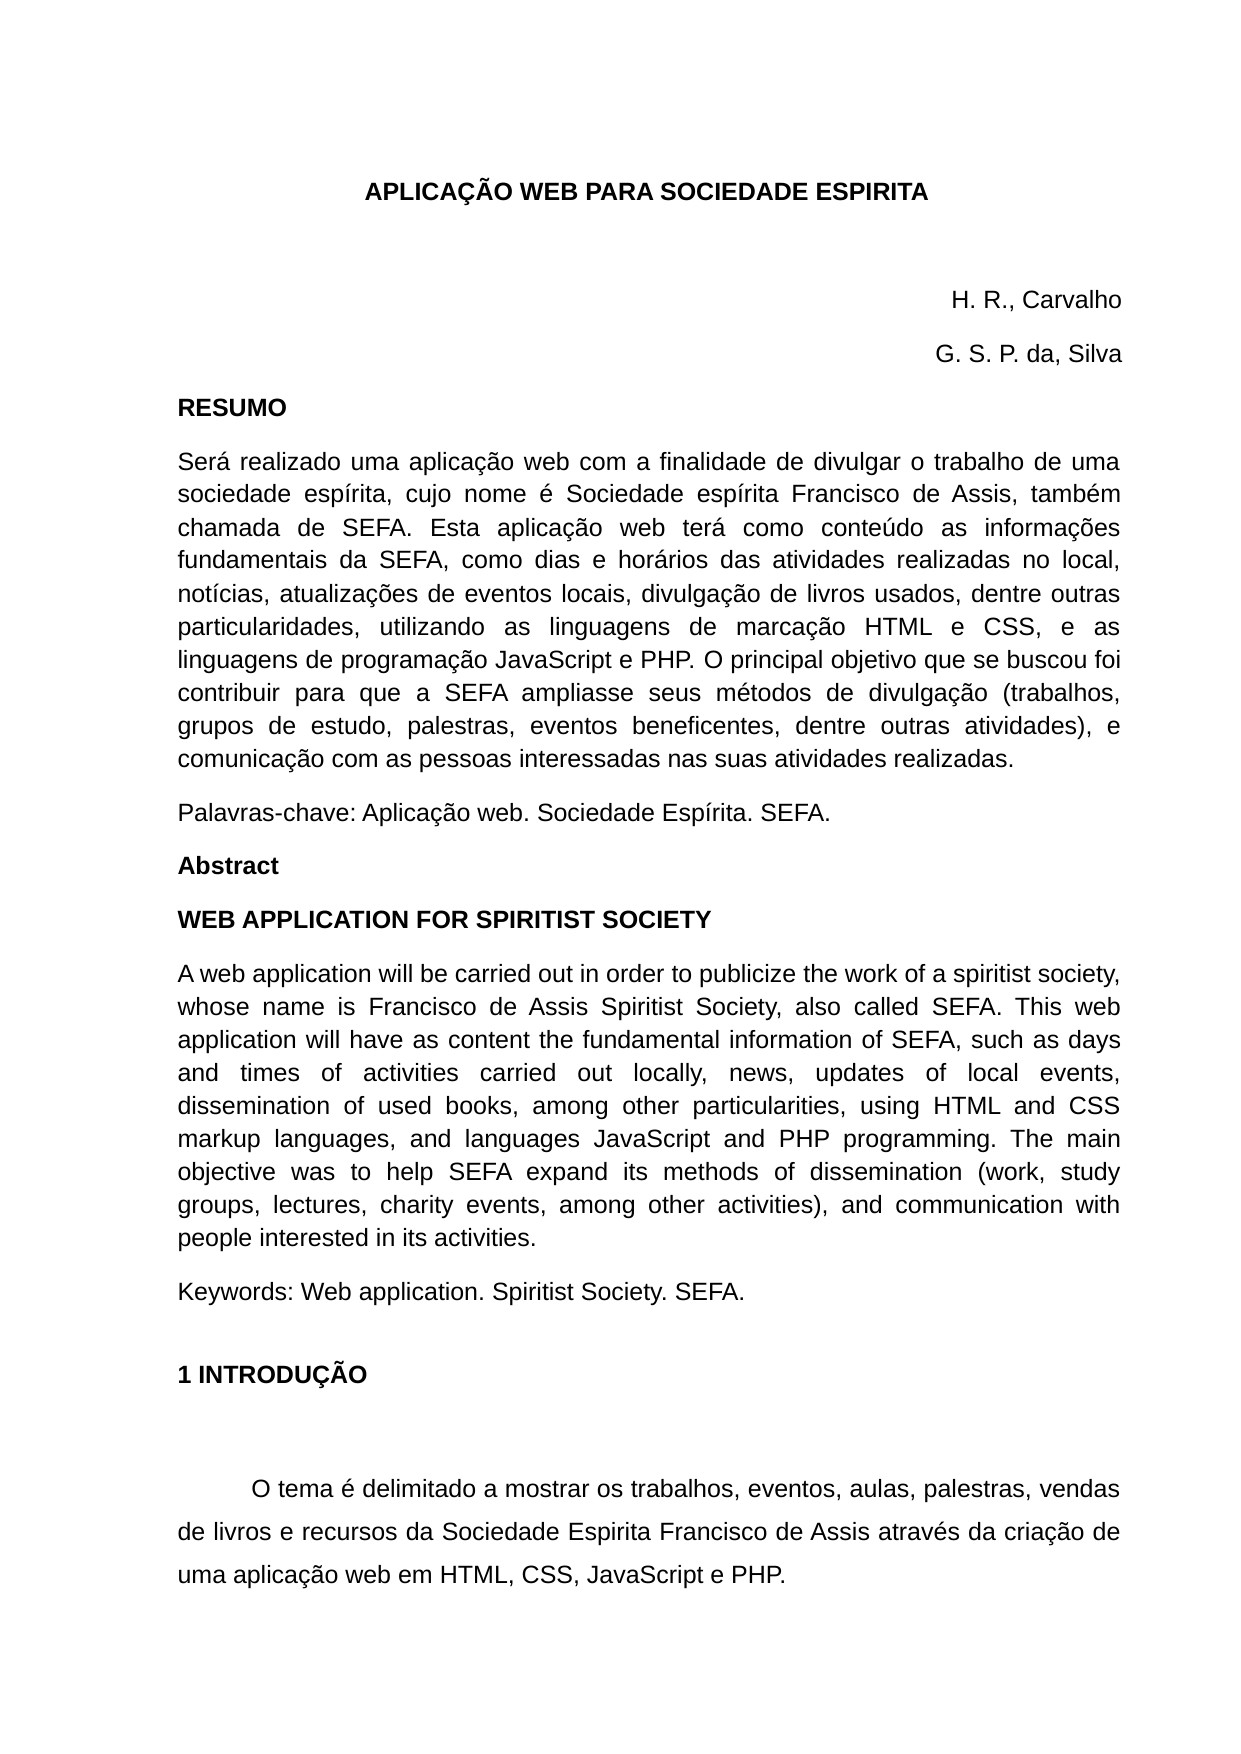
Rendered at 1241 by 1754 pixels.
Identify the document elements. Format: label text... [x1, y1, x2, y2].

text APLICAÇÃO WEB PARA SOCIEDADE ESPIRITA [177, 177, 1122, 206]
text H. R., Carvalho [177, 285, 1122, 314]
text Abstract [177, 851, 1122, 880]
text A web application will be carried out in order to publicize the work of a spiritist society, whose name is Francisco de Assis Spiritist Society, also called SEFA. This web application will have as content the fundamental information of SEFA, such as days and times of activities carried out locally, news, updates of local events, dissemination of used books, among other particularities, using HTML and CSS markup languages, and languages JavaScript and PHP programming. The main objective was to help SEFA expand its methods of dissemination (work, study groups, lectures, charity events, among other activities), and communication with people interested in its activities. [177, 959, 1122, 1252]
text O tema é delimitado a mostrar os trabalhos, eventos, aulas, palestras, vendas de livros e recursos da Sociedade Espirita Francisco de Assis através da criação de uma aplicação web em HTML, CSS, JavaScript e PHP. [177, 1474, 1122, 1589]
text WEB APPLICATION FOR SPIRITIST SOCIETY [177, 905, 1122, 934]
text 1 INTRODUÇÃO [177, 1360, 1122, 1388]
text RESUMO [177, 393, 1122, 421]
text G. S. P. da, Silva [177, 339, 1122, 367]
text Keywords: Web application. Spiritist Society. SEFA. [177, 1277, 1122, 1306]
text Será realizado uma aplicação web com a finalidade de divulgar o trabalho de uma sociedade espírita, cujo nome é Sociedade espírita Francisco de Assis, também chamada de SEFA. Esta aplicação web terá como conteúdo as informações fundamentais da SEFA, como dias e horários das atividades realizadas no local, notícias, atualizações de eventos locais, divulgação de livros usados, dentre outras particularidades, utilizando as linguagens de marcação HTML e CSS, e as linguagens de programação JavaScript e PHP. O principal objetivo que se buscou foi contribuir para que a SEFA ampliasse seus métodos de divulgação (trabalhos, grupos de estudo, palestras, eventos beneficentes, dentre outras atividades), e comunicação com as pessoas interessadas nas suas atividades realizadas. [177, 446, 1122, 772]
text Palavras-chave: Aplicação web. Sociedade Espírita. SEFA. [177, 797, 1122, 826]
